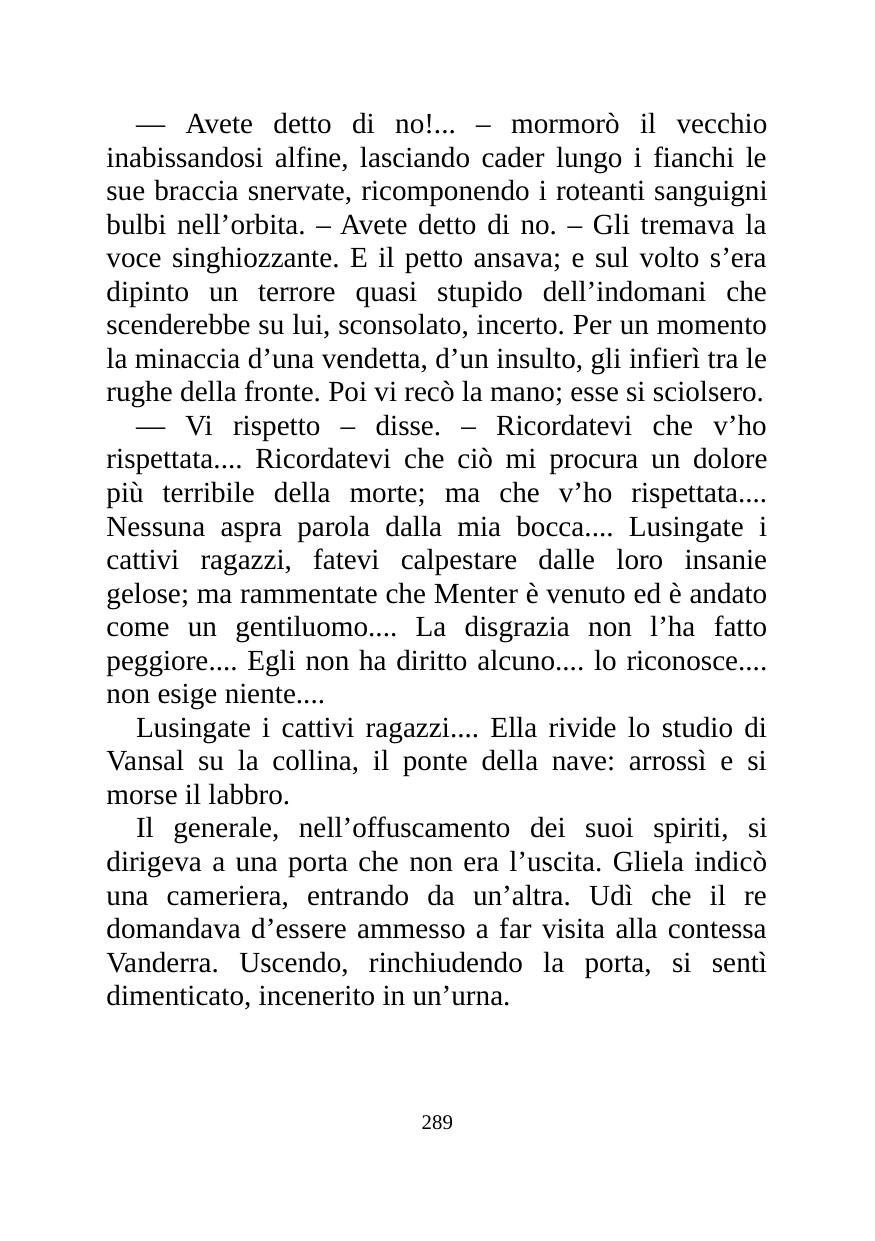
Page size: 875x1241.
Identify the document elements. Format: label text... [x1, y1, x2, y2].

text Lusingate i cattivi ragazzi.... Ella rivide lo studio di Vansal su la collina, il ponte della nave: arrossì e si morse il labbro. [106, 710, 768, 811]
text — Avete detto di no!... – mormorò il vecchio inabissandosi alfine, lasciando cader lungo i fianchi le sue braccia snervate, ricomponendo i roteanti sanguigni bulbi nell’orbita. – Avete detto di no. – Gli tremava la voce singhiozzante. E il petto ansava; e sul volto s’era dipinto un terrore quasi stupido dell’indomani che scenderebbe su lui, sconsolato, incerto. Per un momento la minaccia d’una vendetta, d’un insulto, gli infierì tra le rughe della fronte. Poi vi recò la mano; esse si sciolsero. [106, 106, 768, 408]
text Il generale, nell’offuscamento dei suoi spiriti, si dirigeva a una porta che non era l’uscita. Gliela indicò una cameriera, entrando da un’altra. Udì che il re domandava d’essere ammesso a far visita alla contessa Vanderra. Uscendo, rinchiudendo la porta, si sentì dimenticato, incenerito in un’urna. [106, 811, 768, 1012]
text — Vi rispetto – disse. – Ricordatevi che v’ho rispettata.... Ricordatevi che ciò mi procura un dolore più terribile della morte; ma che v’ho rispettata.... Nessuna aspra parola dalla mia bocca.... Lusingate i cattivi ragazzi, fatevi calpestare dalle loro insanie gelose; ma rammentate che Menter è venuto ed è andato come un gentiluomo.... La disgrazia non l’ha fatto peggiore.... Egli non ha diritto alcuno.... lo riconosce.... non esige niente.... [106, 408, 768, 710]
